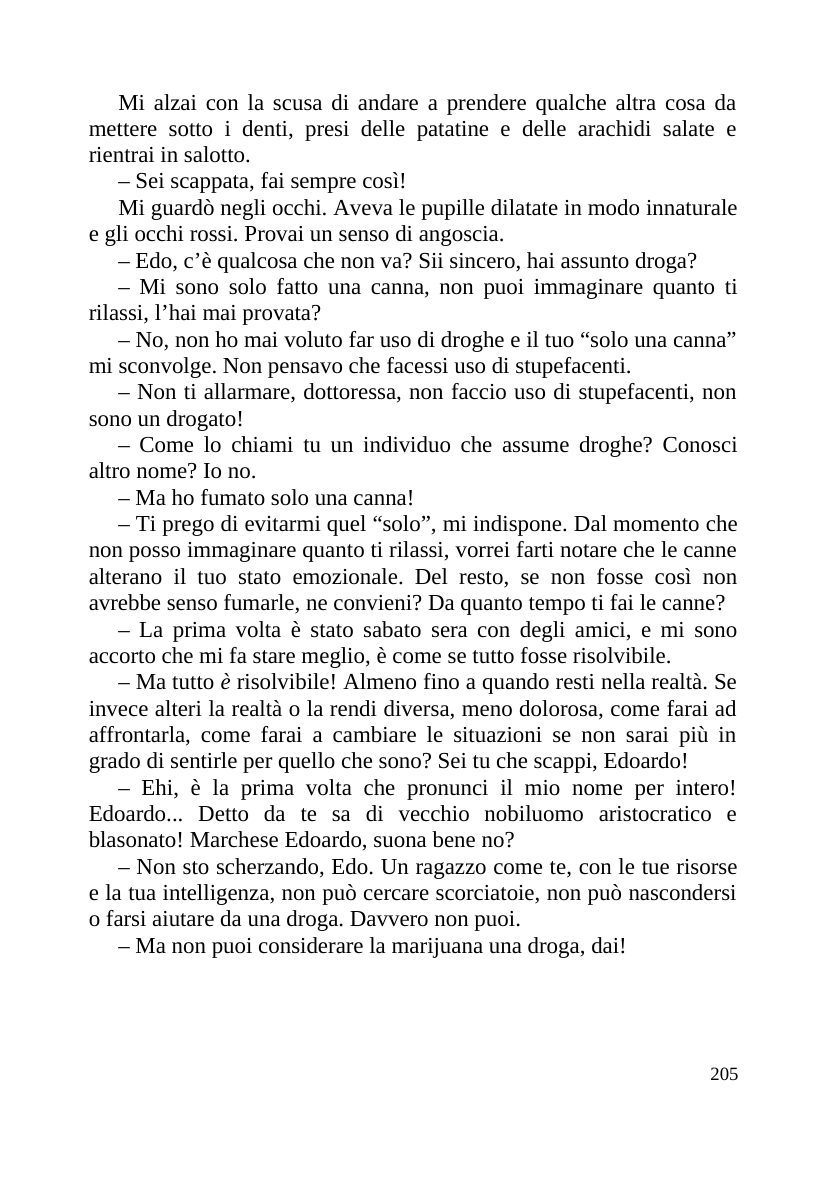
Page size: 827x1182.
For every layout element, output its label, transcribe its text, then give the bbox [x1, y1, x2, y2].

text – Sei scappata, fai sempre così! [88, 168, 738, 194]
text – Ti prego di evitarmi quel “solo”, mi indispone. Dal momento che non posso immaginare quanto ti rilassi, vorrei farti notare che le canne alterano il tuo stato emozionale. Del resto, se non fosse così non avrebbe senso fumarle, ne convieni? Da quanto tempo ti fai le canne? [88, 510, 738, 616]
text Mi alzai con la scusa di andare a prendere qualche altra cosa da mettere sotto i denti, presi delle patatine e delle arachidi salate e rientrai in salotto. [88, 88, 738, 168]
text – Non sto scherzando, Edo. Un ragazzo come te, con le tue risorse e la tua intelligenza, non può cercare scorciatoie, non può nascondersi o farsi aiutare da una droga. Davvero non puoi. [88, 853, 738, 932]
text – Ma ho fumato solo una canna! [88, 484, 738, 510]
text – Edo, c’è qualcosa che non va? Sii sincero, hai assunto droga? [88, 247, 738, 273]
text – Mi sono solo fatto una canna, non puoi immaginare quanto ti rilassi, l’hai mai provata? [88, 273, 738, 326]
text – Ma non puoi considerare la marijuana una droga, dai! [88, 932, 738, 958]
text – Non ti allarmare, dottoressa, non faccio uso di stupefacenti, non sono un drogato! [88, 378, 738, 431]
text – Ma tutto è risolvibile! Almeno fino a quando resti nella realtà. Se invece alteri la realtà o la rendi diversa, meno dolorosa, come farai ad affrontarla, come farai a cambiare le situazioni se non sarai più in grado di sentirle per quello che sono? Sei tu che scappi, Edoardo! [88, 668, 738, 774]
text – La prima volta è stato sabato sera con degli amici, e mi sono accorto che mi fa stare meglio, è come se tutto fosse risolvibile. [88, 616, 738, 668]
text – Come lo chiami tu un individuo che assume droghe? Conosci altro nome? Io no. [88, 431, 738, 484]
text Mi guardò negli occhi. Aveva le pupille dilatate in modo innaturale e gli occhi rossi. Provai un senso di angoscia. [88, 194, 738, 247]
text – No, non ho mai voluto far uso di droghe e il tuo “solo una canna” mi sconvolge. Non pensavo che facessi uso di stupefacenti. [88, 326, 738, 378]
text – Ehi, è la prima volta che pronunci il mio nome per intero! Edoardo... Detto da te sa di vecchio nobiluomo aristocratico e blasonato! Marchese Edoardo, suona bene no? [88, 774, 738, 853]
